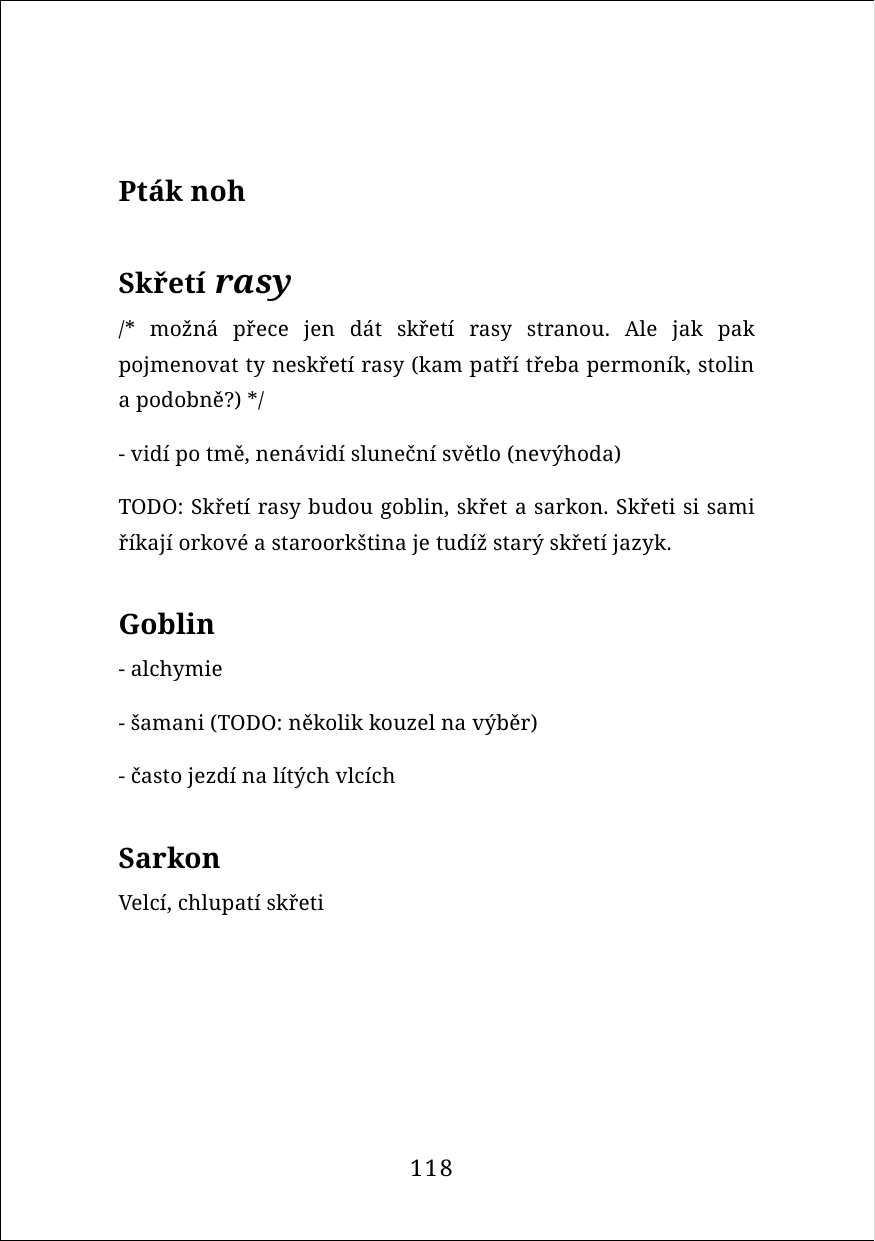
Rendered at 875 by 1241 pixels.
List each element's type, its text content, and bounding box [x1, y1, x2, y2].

text - často jezdí na lítých vlcích [118, 761, 756, 789]
text /* možná přece jen dát skřetí rasy stranou. Ale jak pak pojmenovat ty neskřetí rasy (kam patří třeba permoník, stolin a podobně?) */ [118, 314, 756, 414]
text Velcí, chlupatí skřeti [118, 888, 756, 916]
text - vidí po tmě, nenávidí sluneční světlo (nevýhoda) [118, 439, 756, 467]
subtitle Pták noh [118, 172, 756, 210]
text - alchymie [118, 654, 756, 683]
subtitle Sarkon [118, 838, 756, 876]
text TODO: Skřetí rasy budou goblin, skřet a sarkon. Skřeti si sami říkají orkové a staroorkština je tudíž starý skřetí jazyk. [118, 492, 756, 556]
subtitle Skřetí rasy [118, 257, 756, 303]
text - šamani (TODO: několik kouzel na výběr) [118, 708, 756, 736]
subtitle Goblin [118, 604, 756, 643]
